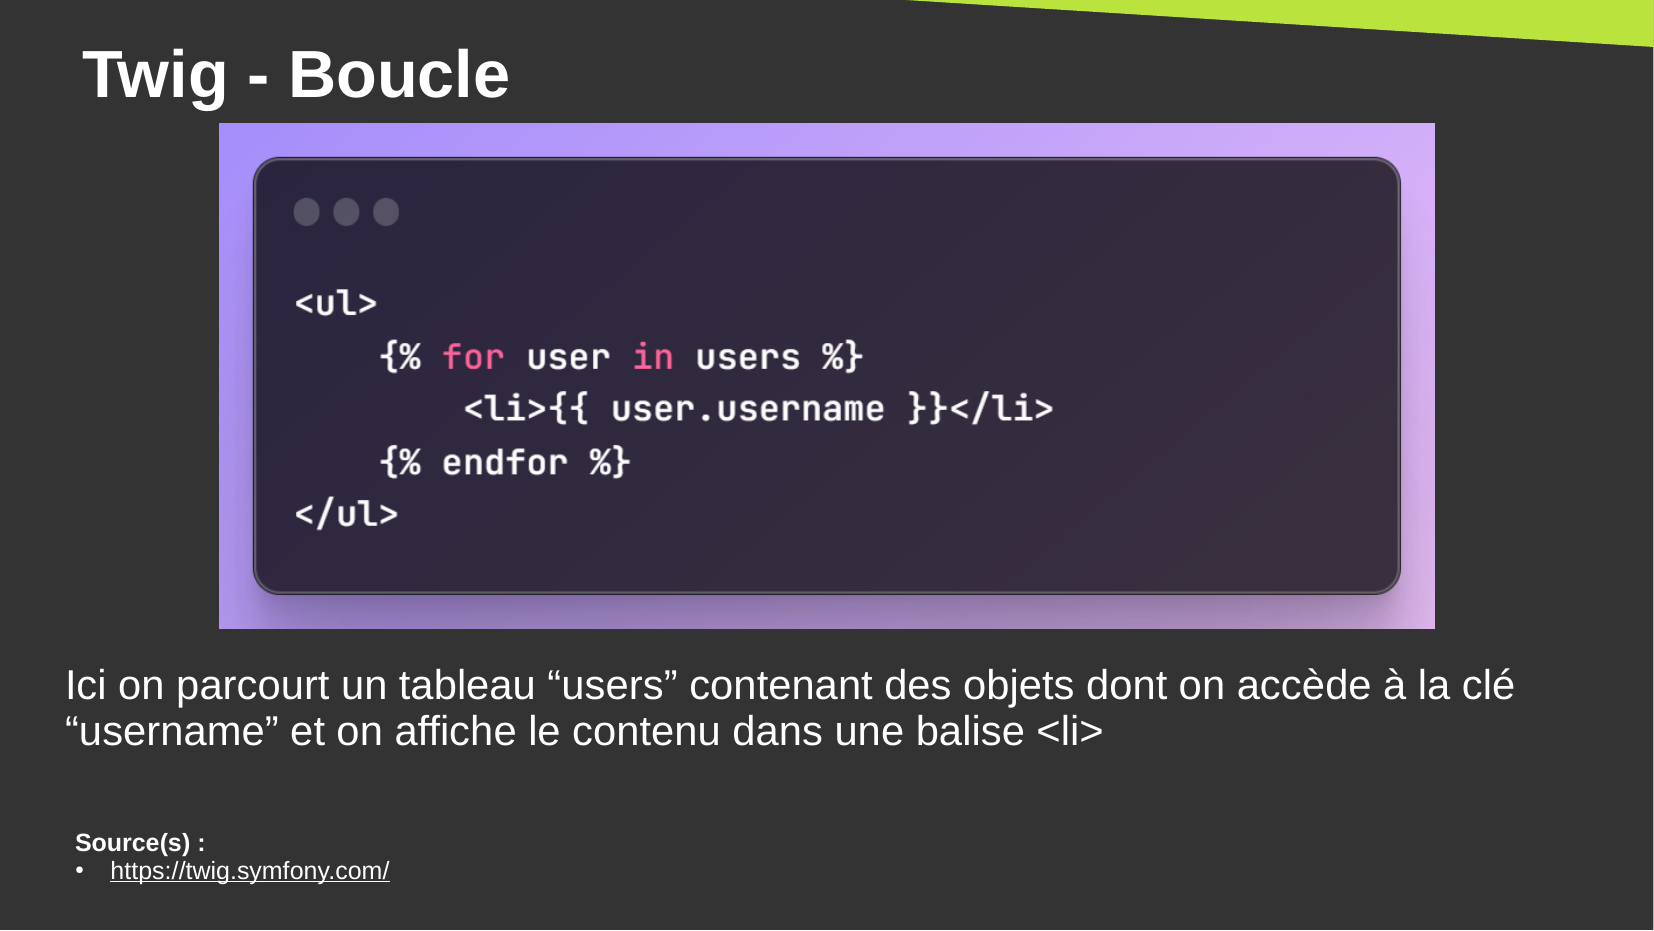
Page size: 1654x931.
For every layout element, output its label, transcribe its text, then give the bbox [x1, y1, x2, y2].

title Twig - Boucle [82, 37, 1571, 112]
list Ici on parcourt un tableau “users” contenant des objets dont on accède à la clé “username” et on affiche le contenu dans une balise <li> [64, 661, 1589, 798]
text_box Source(s) : https://twig.symfony.com/ [60, 821, 1546, 931]
text_box [905, 0, 1654, 47]
picture [219, 123, 1435, 629]
